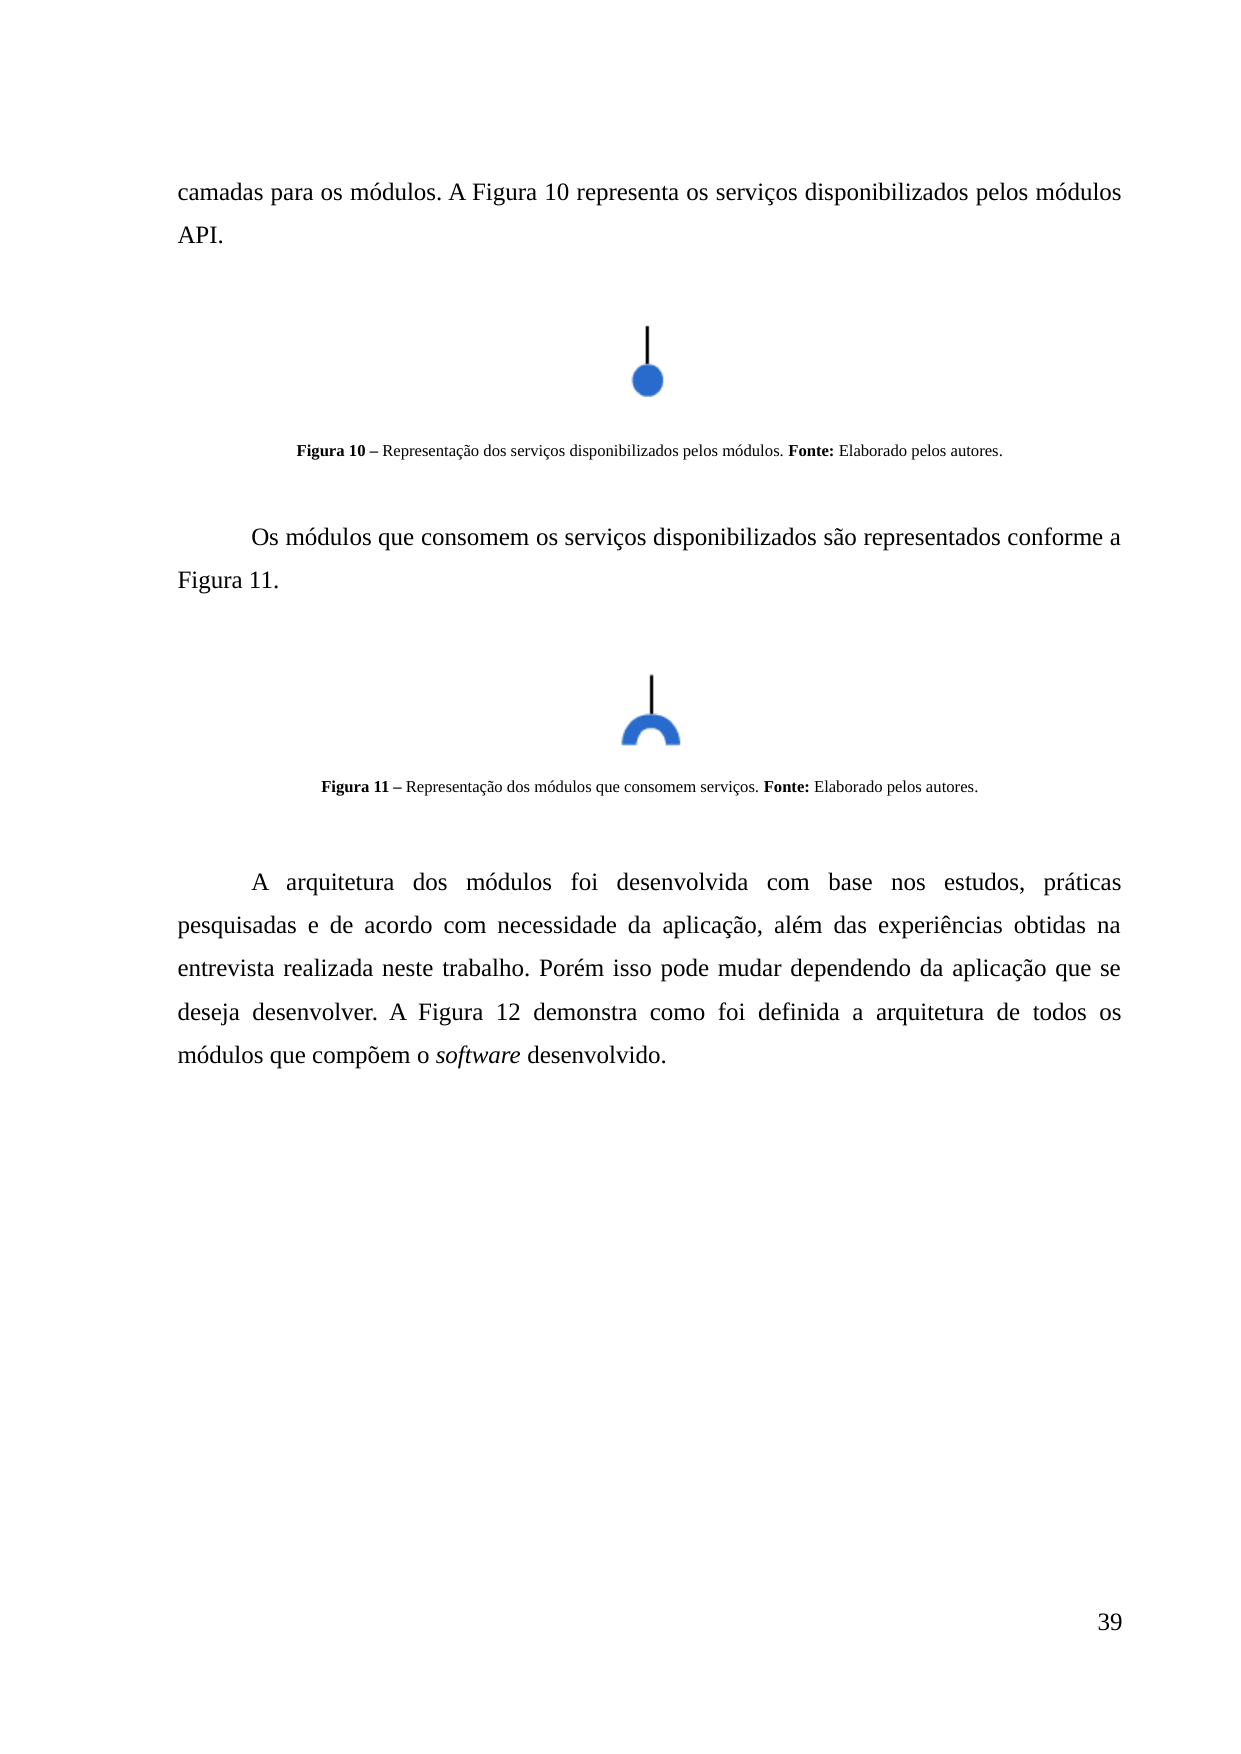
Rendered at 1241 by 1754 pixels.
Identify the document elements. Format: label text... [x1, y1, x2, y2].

text A arquitetura dos módulos foi desenvolvida com base nos estudos, práticas pesquisadas e de acordo com necessidade da aplicação, além das experiências obtidas na entrevista realizada neste trabalho. Porém isso pode mudar dependendo da aplicação que se deseja desenvolver. A Figura 12 demonstra como foi definida a arquitetura de todos os módulos que compõem o software desenvolvido. [177, 867, 1122, 1068]
picture [580, 306, 720, 441]
text camadas para os módulos. A Figura 10 representa os serviços disponibilizados pelos módulos API. [177, 177, 1122, 249]
text Figura 10 – Representação dos serviços disponibilizados pelos módulos. Fonte: Elaborado pelos autores. [270, 307, 1029, 460]
text Figura 11 – Representação dos módulos que consomem serviços. Fonte: Elaborado pelos autores. [258, 652, 1041, 796]
picture [595, 651, 704, 777]
text Os módulos que consomem os serviços disponibilizados são representados conforme a Figura 11. [177, 522, 1122, 594]
